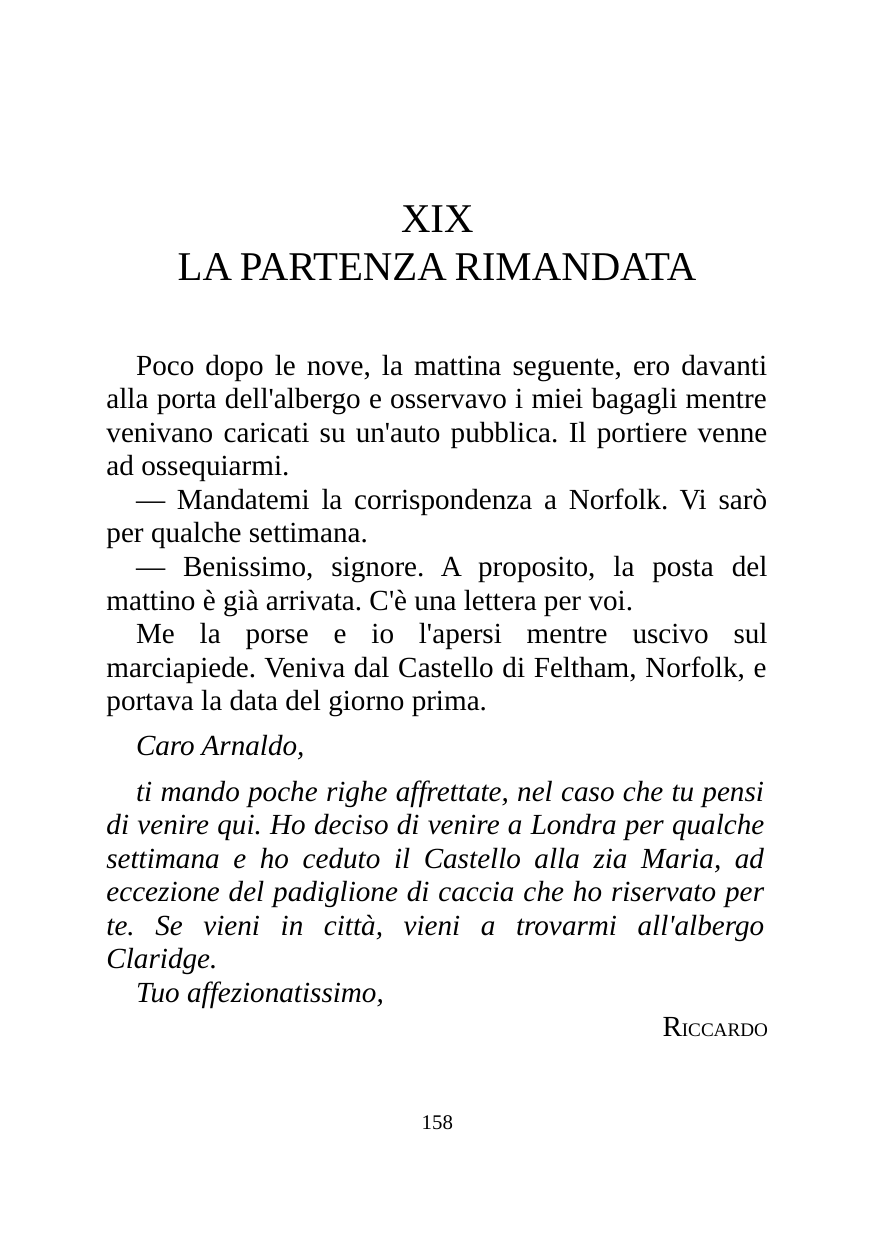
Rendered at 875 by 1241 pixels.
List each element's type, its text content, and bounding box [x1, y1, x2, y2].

text Me la porse e io l'apersi mentre uscivo sul marciapiede. Veniva dal Castello di Feltham, Norfolk, e portava la data del giorno prima. [106, 616, 768, 717]
text Tuo affezionatissimo, [106, 975, 768, 1009]
text — Mandatemi la corrispondenza a Norfolk. Vi sarò per qualche settimana. [106, 482, 768, 549]
text ti mando poche righe affrettate, nel caso che tu pensi di venire qui. Ho deciso di venire a Londra per qualche settimana e ho ceduto il Castello alla zia Maria, ad eccezione del padiglione di caccia che ho riservato per te. Se vieni in città, vieni a trovarmi all'albergo Claridge. [106, 774, 768, 975]
text Poco dopo le nove, la mattina seguente, ero davanti alla porta dell'albergo e osservavo i miei bagagli mentre venivano caricati su un'auto pubblica. Il portiere venne ad ossequiarmi. [106, 348, 768, 482]
text Riccardo [106, 1009, 768, 1042]
text Caro Arnaldo, [106, 728, 768, 762]
subtitle XIX La partenza rimandata [106, 195, 768, 289]
text — Benissimo, signore. A proposito, la posta del mattino è già arrivata. C'è una lettera per voi. [106, 549, 768, 616]
